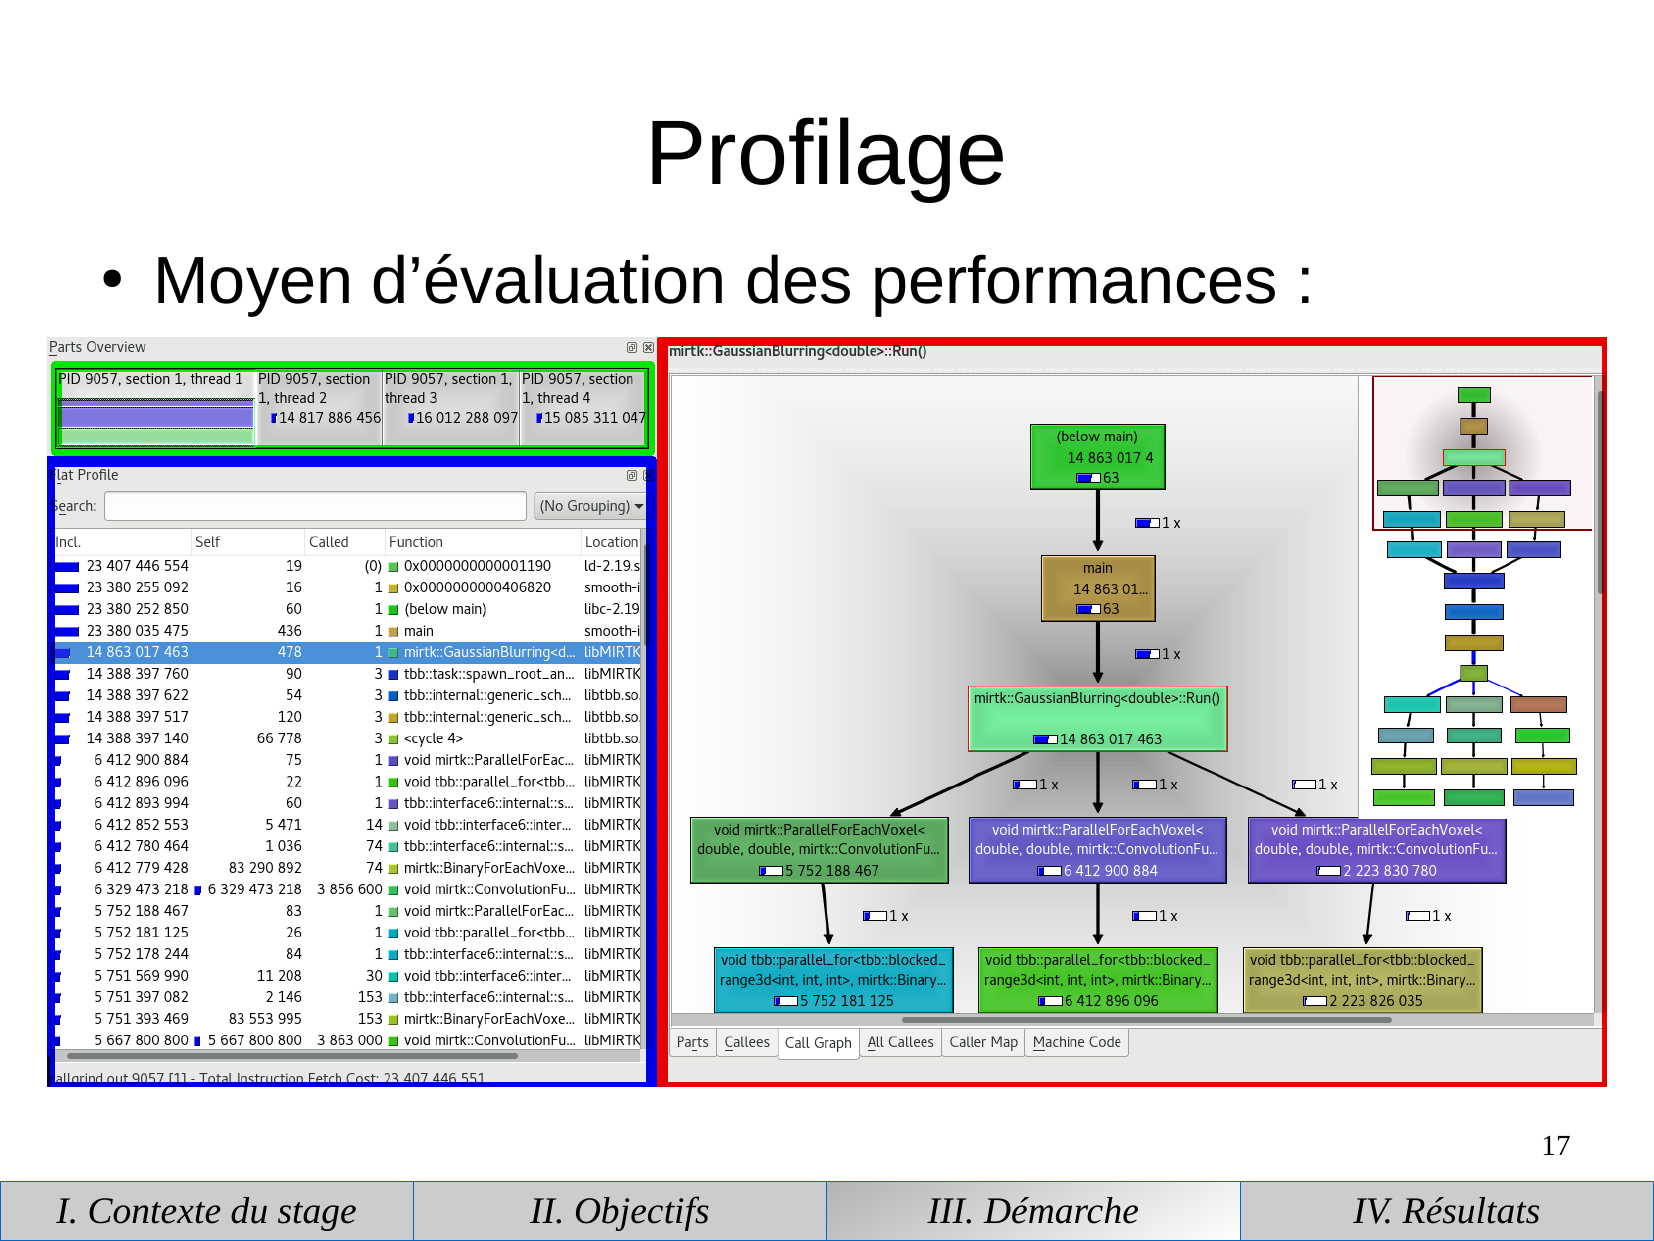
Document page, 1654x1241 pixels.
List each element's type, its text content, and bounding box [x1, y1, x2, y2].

text_box III. Démarche [826, 1181, 1240, 1241]
list Moyen d’évaluation des performances : [82, 242, 1571, 337]
title Profilage [82, 49, 1571, 242]
text_box I. Contexte du stage [0, 1181, 413, 1241]
text_box IV. Résultats [1240, 1181, 1654, 1241]
text_box II. Objectifs [413, 1181, 826, 1241]
picture [47, 337, 1607, 1087]
